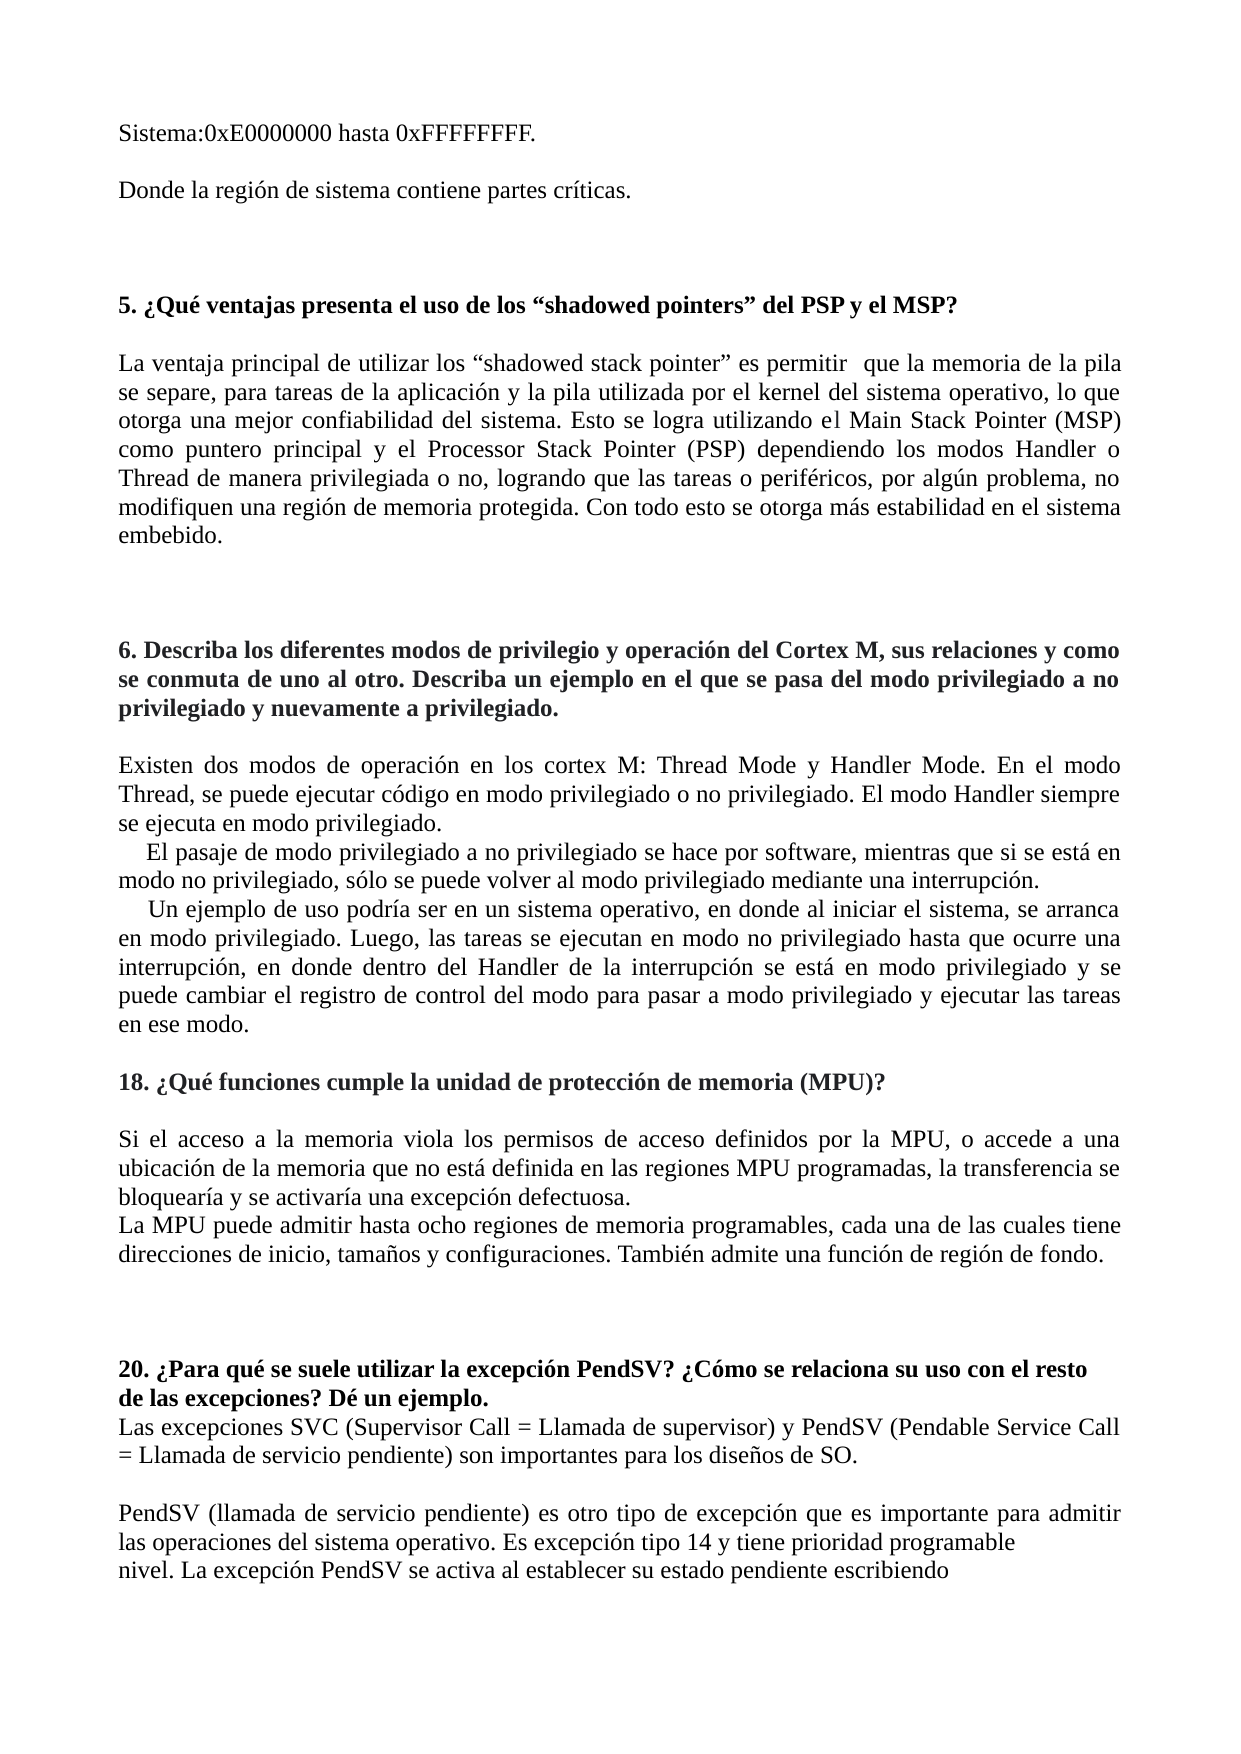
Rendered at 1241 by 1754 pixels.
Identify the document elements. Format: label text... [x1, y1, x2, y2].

text 5. ¿Qué ventajas presenta el uso de los “shadowed pointers” del PSP y el MSP? [118, 291, 1122, 319]
text Las excepciones SVC (Supervisor Call = Llamada de supervisor) y PendSV (Pendable Service Call = Llamada de servicio pendiente) son importantes para los diseños de SO. [118, 1412, 1122, 1469]
text El pasaje de modo privilegiado a no privilegiado se hace por software, mientras que si se está en modo no privilegiado, sólo se puede volver al modo privilegiado mediante una interrupción. [118, 837, 1122, 894]
text de las excepciones? Dé un ejemplo. [118, 1383, 1122, 1412]
text 6. Describa los diferentes modos de privilegio y operación del Cortex M, sus relaciones y como se conmuta de uno al otro. Describa un ejemplo en el que se pasa del modo privilegiado a no privilegiado y nuevamente a privilegiado. [118, 636, 1122, 722]
text La MPU puede admitir hasta ocho regiones de memoria programables, cada una de las cuales tiene direcciones de inicio, tamaños y configuraciones. También admite una función de región de fondo. [118, 1211, 1122, 1268]
text PendSV (llamada de servicio pendiente) es otro tipo de excepción que es importante para admitir las operaciones del sistema operativo. Es excepción tipo 14 y tiene prioridad programable [118, 1498, 1122, 1556]
text Si el acceso a la memoria viola los permisos de acceso definidos por la MPU, o accede a una ubicación de la memoria que no está definida en las regiones MPU programadas, la transferencia se bloquearía y se activaría una excepción defectuosa. [118, 1124, 1122, 1211]
text Donde la región de sistema contiene partes críticas. [118, 176, 1122, 204]
text 18. ¿Qué funciones cumple la unidad de protección de memoria (MPU)? [118, 1067, 1122, 1096]
text Sistema:0xE0000000 hasta 0xFFFFFFFF. [118, 118, 1122, 147]
text Un ejemplo de uso podría ser en un sistema operativo, en donde al iniciar el sistema, se arranca en modo privilegiado. Luego, las tareas se ejecutan en modo no privilegiado hasta que ocurre una interrupción, en donde dentro del Handler de la interrupción se está en modo privilegiado y se puede cambiar el registro de control del modo para pasar a modo privilegiado y ejecutar las tareas en ese modo. [118, 894, 1122, 1038]
text 20. ¿Para qué se suele utilizar la excepción PendSV? ¿Cómo se relaciona su uso con el resto [118, 1354, 1122, 1383]
text Existen dos modos de operación en los cortex M: Thread Mode y Handler Mode. En el modo Thread, se puede ejecutar código en modo privilegiado o no privilegiado. El modo Handler siempre se ejecuta en modo privilegiado. [118, 751, 1122, 837]
text La ventaja principal de utilizar los “shadowed stack pointer” es permitir que la memoria de la pila se separe, para tareas de la aplicación y la pila utilizada por el kernel del sistema operativo, lo que otorga una mejor confiabilidad del sistema. Esto se logra utilizando el Main Stack Pointer (MSP) como puntero principal y el Processor Stack Pointer (PSP) dependiendo los modos Handler o Thread de manera privilegiada o no, logrando que las tareas o periféricos, por algún problema, no modifiquen una región de memoria protegida. Con todo esto se otorga más estabilidad en el sistema embebido. [118, 348, 1122, 549]
text nivel. La excepción PendSV se activa al establecer su estado pendiente escribiendo [118, 1556, 1122, 1584]
